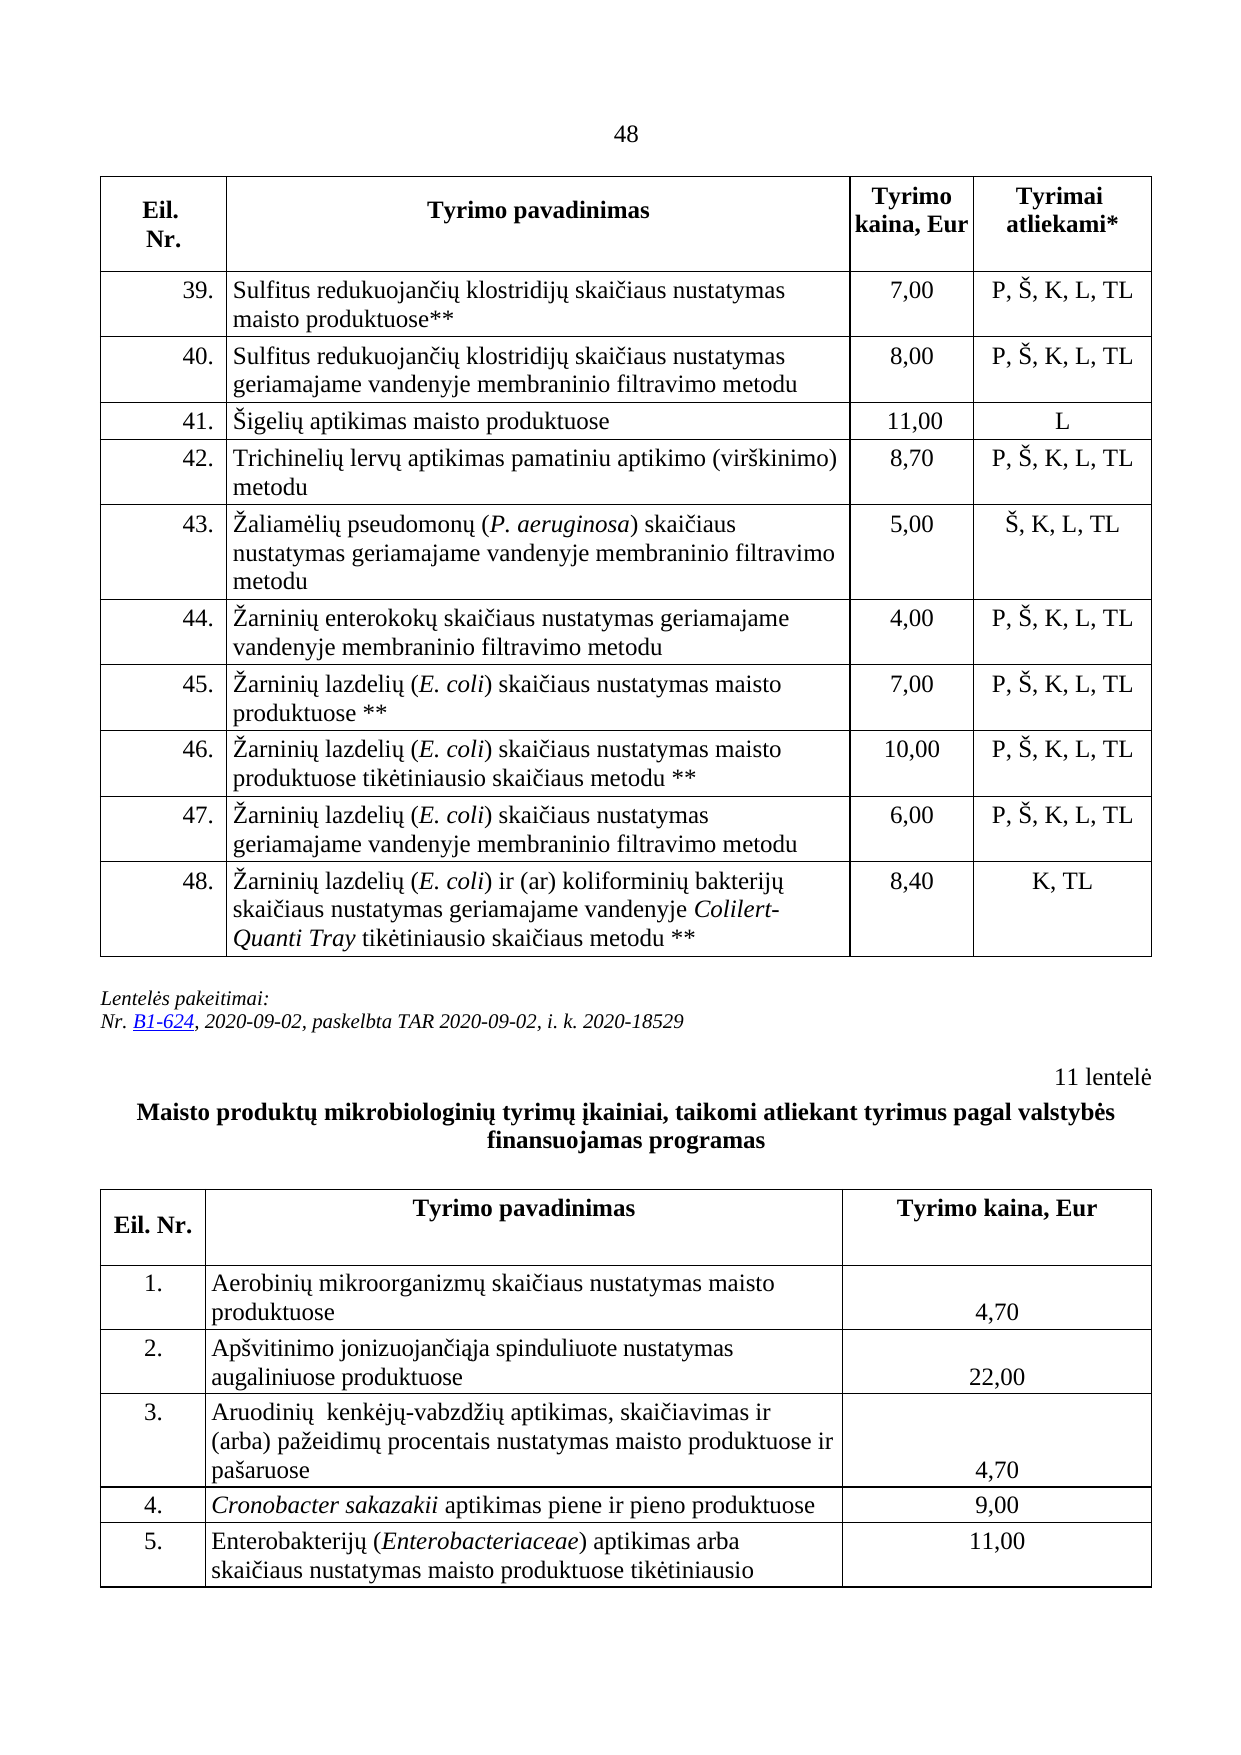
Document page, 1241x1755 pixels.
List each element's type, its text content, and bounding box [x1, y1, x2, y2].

table_cell 8,40 [851, 862, 973, 956]
table_cell 7,00 [851, 272, 973, 336]
table_header Tyrimo kaina, Eur [843, 1190, 1151, 1264]
table_cell Aruodinių kenkėjų-vabzdžių aptikimas, skaičiavimas ir (arba) pažeidimų procentais nustatymas maisto produktuose ir pašaruose [206, 1394, 842, 1486]
table_header Tyrimo kaina, Eur [851, 177, 973, 271]
table_cell P, Š, K, L, TL [974, 337, 1151, 402]
table_cell 7,00 [851, 665, 973, 730]
table_cell 22,00 [843, 1330, 1151, 1393]
table_cell P, Š, K, L, TL [974, 797, 1151, 861]
table_cell Aerobinių mikroorganizmų skaičiaus nustatymas maisto produktuose [206, 1266, 842, 1329]
table_header Eil. Nr. [101, 1190, 205, 1264]
table_cell 47. [101, 797, 226, 861]
table_cell P, Š, K, L, TL [974, 665, 1151, 730]
table_cell Žaliamėlių pseudomonų (P. aeruginosa) skaičiaus nustatymas geriamajame vandenyje membraninio filtravimo metodu [227, 505, 849, 599]
table_cell 5. [101, 1523, 205, 1586]
text 11 lentelė [100, 1062, 1152, 1091]
table_cell Žarninių lazdelių (E. coli) skaičiaus nustatymas maisto produktuose tikėtiniausio skaičiaus metodu ** [227, 731, 849, 796]
table_cell 11,00 [851, 403, 973, 439]
table_cell Enterobakterijų (Enterobacteriaceae) aptikimas arba skaičiaus nustatymas maisto produktuose tikėtiniausio [206, 1523, 842, 1586]
table_cell 41. [101, 403, 226, 439]
text Maisto produktų mikrobiologinių tyrimų įkainiai, taikomi atliekant tyrimus pagal valstybės finansuojamas programas [100, 1097, 1152, 1154]
table_cell Cronobacter sakazakii aptikimas piene ir pieno produktuose [206, 1488, 842, 1522]
text Lentelės pakeitimai: [100, 985, 1152, 1009]
table_cell P, Š, K, L, TL [974, 600, 1151, 664]
table_cell K, TL [974, 862, 1151, 956]
table_cell P, Š, K, L, TL [974, 731, 1151, 796]
table_cell Apšvitinimo jonizuojančiąja spinduliuote nustatymas augaliniuose produktuose [206, 1330, 842, 1393]
table_cell 48. [101, 862, 226, 956]
table_cell Žarninių lazdelių (E. coli) skaičiaus nustatymas maisto produktuose ** [227, 665, 849, 730]
table_cell 9,00 [843, 1488, 1151, 1522]
text Nr. B1-624, 2020-09-02, paskelbta TAR 2020-09-02, i. k. 2020-18529 [100, 1009, 1152, 1033]
table_cell Š, K, L, TL [974, 505, 1151, 599]
table_cell 8,00 [851, 337, 973, 402]
table_cell L [974, 403, 1151, 439]
table_header Tyrimai atliekami* [974, 177, 1151, 271]
table_cell 4,70 [843, 1266, 1151, 1329]
table_cell 2. [101, 1330, 205, 1393]
table_cell Žarninių enterokokų skaičiaus nustatymas geriamajame vandenyje membraninio filtravimo metodu [227, 600, 849, 664]
table_cell Žarninių lazdelių (E. coli) ir (ar) koliforminių bakterijų skaičiaus nustatymas geriamajame vandenyje Colilert-Quanti Tray tikėtiniausio skaičiaus metodu ** [227, 862, 849, 956]
table_cell 3. [101, 1394, 205, 1486]
table_cell 4,70 [843, 1394, 1151, 1486]
table_cell Sulfitus redukuojančių klostridijų skaičiaus nustatymas geriamajame vandenyje membraninio filtravimo metodu [227, 337, 849, 402]
table_cell 10,00 [851, 731, 973, 796]
table_cell P, Š, K, L, TL [974, 440, 1151, 504]
table_cell 46. [101, 731, 226, 796]
table_cell 44. [101, 600, 226, 664]
table_cell P, Š, K, L, TL [974, 272, 1151, 336]
table_cell 8,70 [851, 440, 973, 504]
table_cell 40. [101, 337, 226, 402]
table_cell 4. [101, 1488, 205, 1522]
table_header Eil. Nr. [101, 177, 226, 271]
table_cell Žarninių lazdelių (E. coli) skaičiaus nustatymas geriamajame vandenyje membraninio filtravimo metodu [227, 797, 849, 861]
table_cell 45. [101, 665, 226, 730]
table_cell 42. [101, 440, 226, 504]
table_header Tyrimo pavadinimas [227, 177, 849, 271]
table_cell 4,00 [851, 600, 973, 664]
table_cell 1. [101, 1266, 205, 1329]
table_header Tyrimo pavadinimas [206, 1190, 842, 1264]
table_cell 5,00 [851, 505, 973, 599]
table_cell Trichinelių lervų aptikimas pamatiniu aptikimo (virškinimo) metodu [227, 440, 849, 504]
table_cell 39. [101, 272, 226, 336]
table_cell Šigelių aptikimas maisto produktuose [227, 403, 849, 439]
table_cell 11,00 [843, 1523, 1151, 1586]
table_cell Sulfitus redukuojančių klostridijų skaičiaus nustatymas maisto produktuose** [227, 272, 849, 336]
table_cell 6,00 [851, 797, 973, 861]
table_cell 43. [101, 505, 226, 599]
